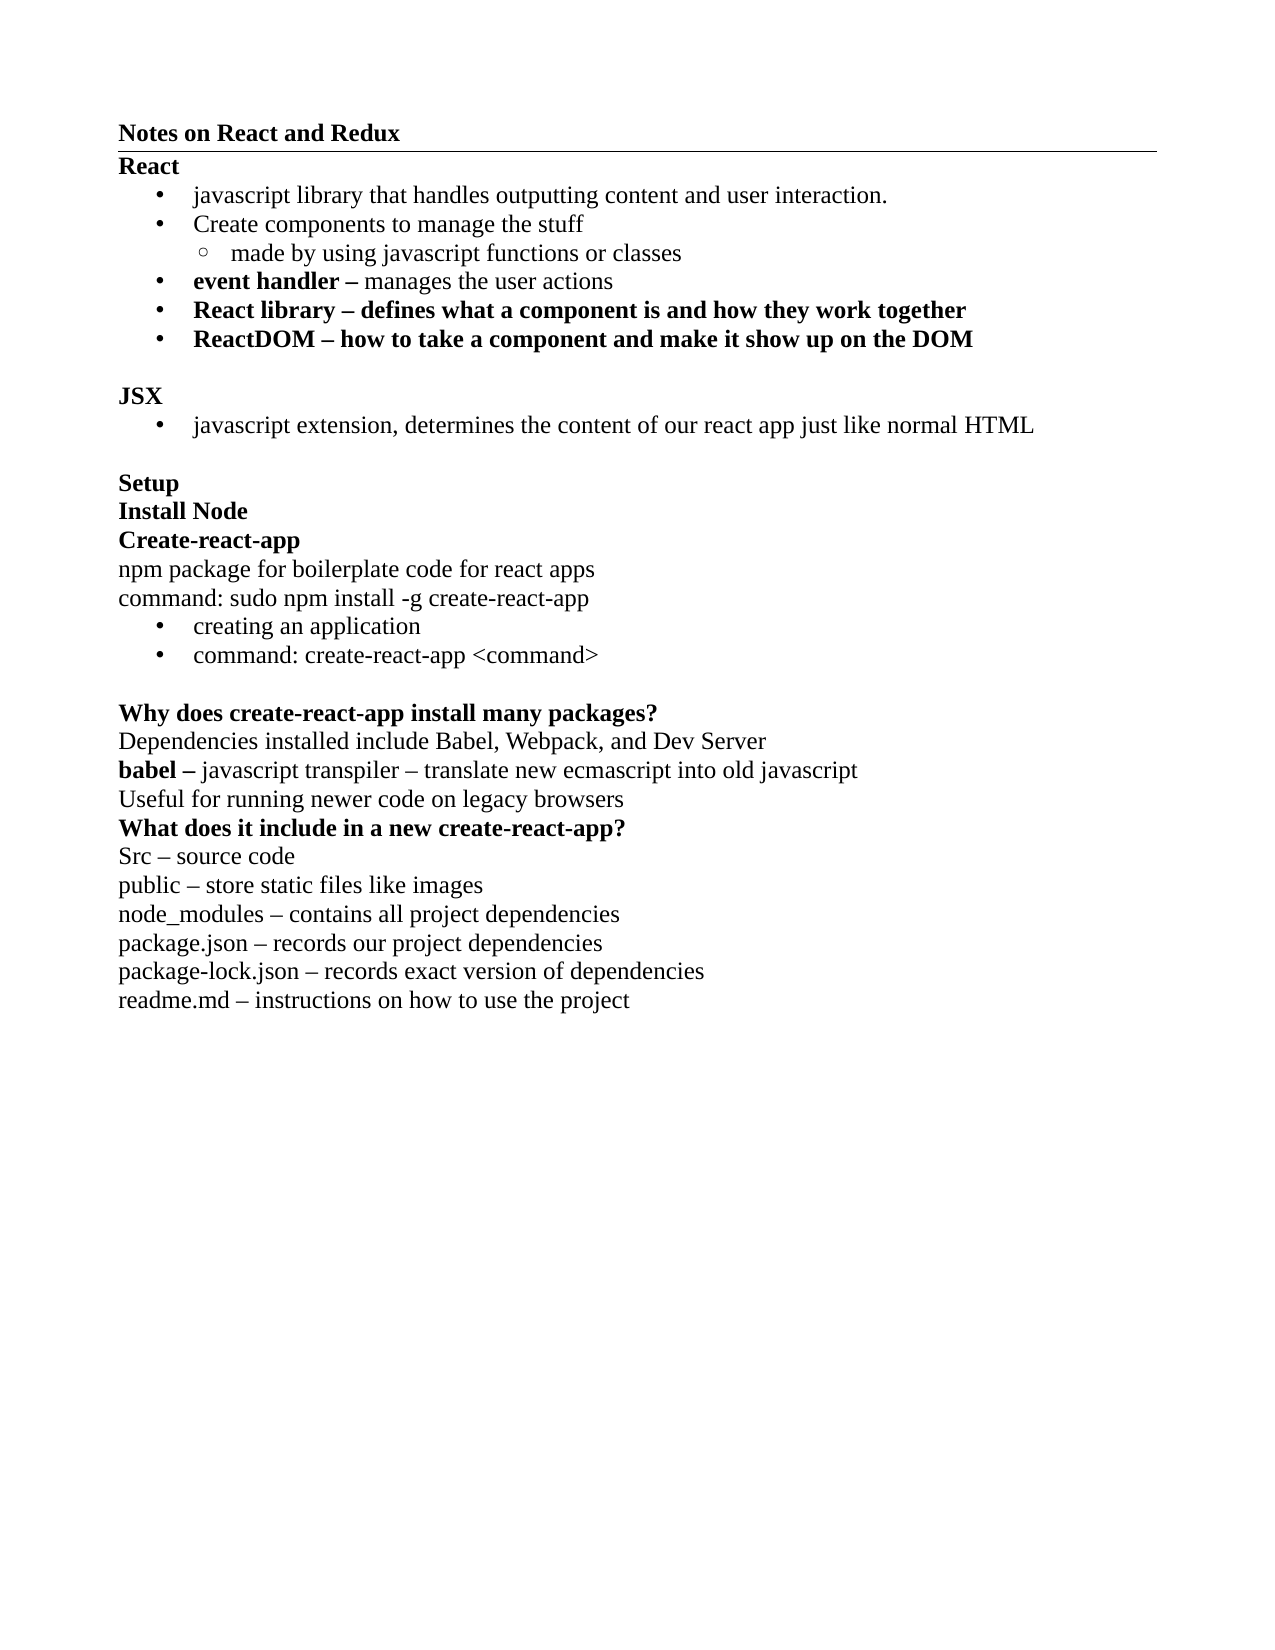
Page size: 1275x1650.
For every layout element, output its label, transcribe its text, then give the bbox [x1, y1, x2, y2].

text Install Node [118, 496, 1157, 525]
text Notes on React and Redux [118, 118, 1157, 151]
list javascript library that handles outputting content and user interaction. [156, 180, 1157, 209]
text node_modules – contains all project dependencies [118, 899, 1157, 928]
list React library – defines what a component is and how they work together [156, 295, 1157, 324]
text readme.md – instructions on how to use the project [118, 985, 1157, 1014]
list creating an application [156, 611, 1157, 640]
list Create components to manage the stuff [156, 209, 1157, 238]
text babel – javascript transpiler – translate new ecmascript into old javascript [118, 755, 1157, 784]
text Dependencies installed include Babel, Webpack, and Dev Server [118, 726, 1157, 755]
text JSX [118, 381, 1157, 410]
text Useful for running newer code on legacy browsers [118, 784, 1157, 813]
text package.json – records our project dependencies [118, 928, 1157, 956]
text package-lock.json – records exact version of dependencies [118, 956, 1157, 985]
list ReactDOM – how to take a component and make it show up on the DOM [156, 324, 1157, 353]
text public – store static files like images [118, 870, 1157, 899]
text React [118, 152, 1157, 180]
text npm package for boilerplate code for react apps [118, 554, 1157, 583]
list command: create-react-app <command> [156, 640, 1157, 669]
text Create-react-app [118, 525, 1157, 554]
text command: sudo npm install -g create-react-app [118, 583, 1157, 611]
list javascript extension, determines the content of our react app just like normal HTML [156, 410, 1157, 439]
text Setup [118, 468, 1157, 496]
text What does it include in a new create-react-app? [118, 813, 1157, 841]
text Why does create-react-app install many packages? [118, 698, 1157, 726]
list event handler – manages the user actions [156, 266, 1157, 295]
text Src – source code [118, 841, 1157, 870]
list made by using javascript functions or classes [193, 238, 1157, 266]
